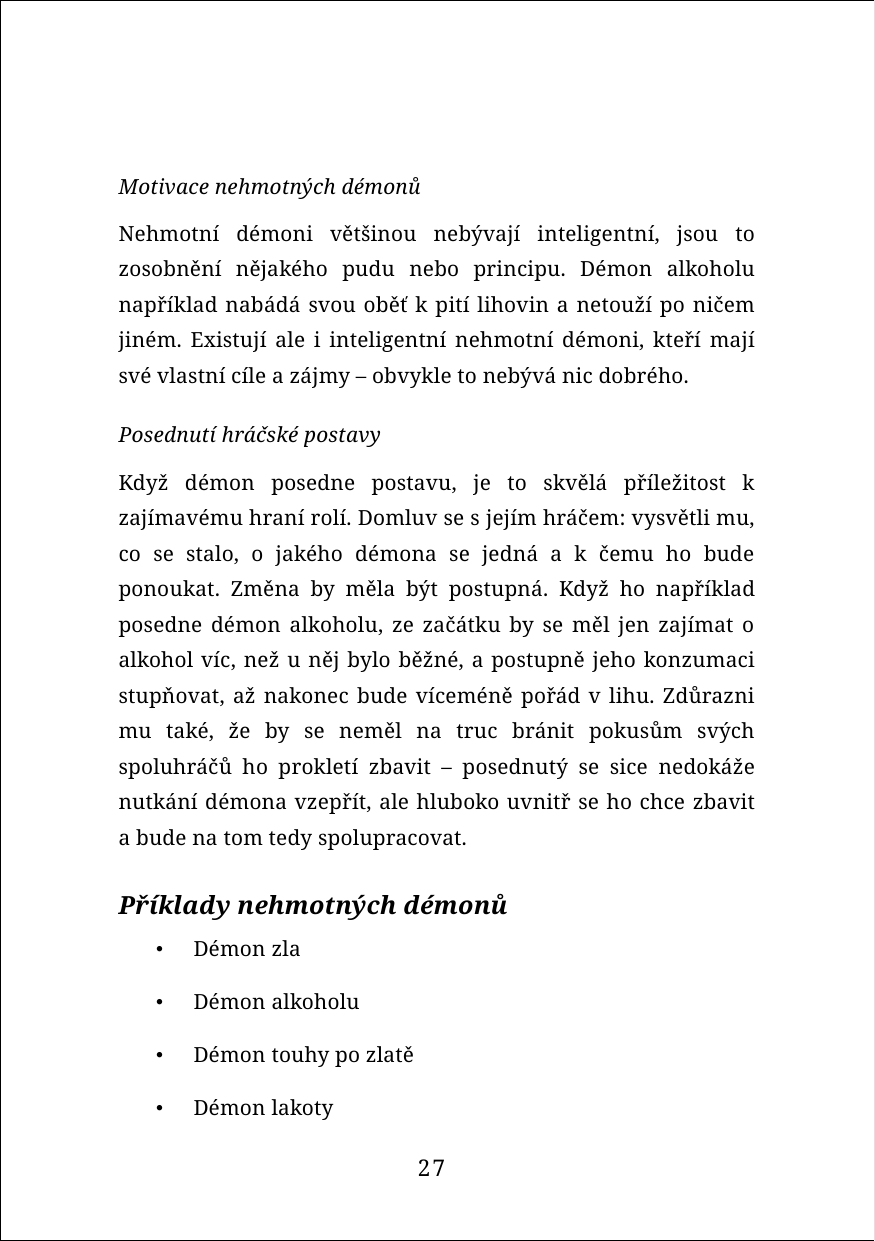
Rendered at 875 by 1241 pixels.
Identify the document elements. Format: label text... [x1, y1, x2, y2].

list Démon lakoty [156, 1093, 756, 1122]
list Démon touhy po zlatě [156, 1040, 756, 1068]
subtitle Příklady nehmotných démonů [118, 888, 756, 922]
text Motivace nehmotných démonů [118, 172, 756, 200]
list Démon alkoholu [156, 987, 756, 1015]
text Nehmotní démoni většinou nebývají inteligentní, jsou to zosobnění nějakého pudu nebo principu. Démon alkoholu například nabádá svou oběť k pití lihovin a netouží po ničem jiném. Existují ale i inteligentní nehmotní démoni, kteří mají své vlastní cíle a zájmy – obvykle to nebývá nic dobrého. [118, 219, 756, 389]
list Démon zla [156, 934, 756, 962]
text Když démon posedne postavu, je to skvělá příležitost k zajímavému hraní rolí. Domluv se s jejím hráčem: vysvětli mu, co se stalo, o jakého démona se jedná a k čemu ho bude ponoukat. Změna by měla být postupná. Když ho například posedne démon alkoholu, ze začátku by se měl jen zajímat o alkohol víc, než u něj bylo běžné, a postupně jeho konzumaci stupňovat, až nakonec bude víceméně pořád v lihu. Zdůrazni mu také, že by se neměl na truc bránit pokusům svých spoluhráčů ho prokletí zbavit – posednutý se sice nedokáže nutkání démona vzepřít, ale hluboko uvnitř se ho chce zbavit a bude na tom tedy spolupracovat. [118, 468, 756, 851]
text Posednutí hráčské postavy [118, 420, 756, 449]
